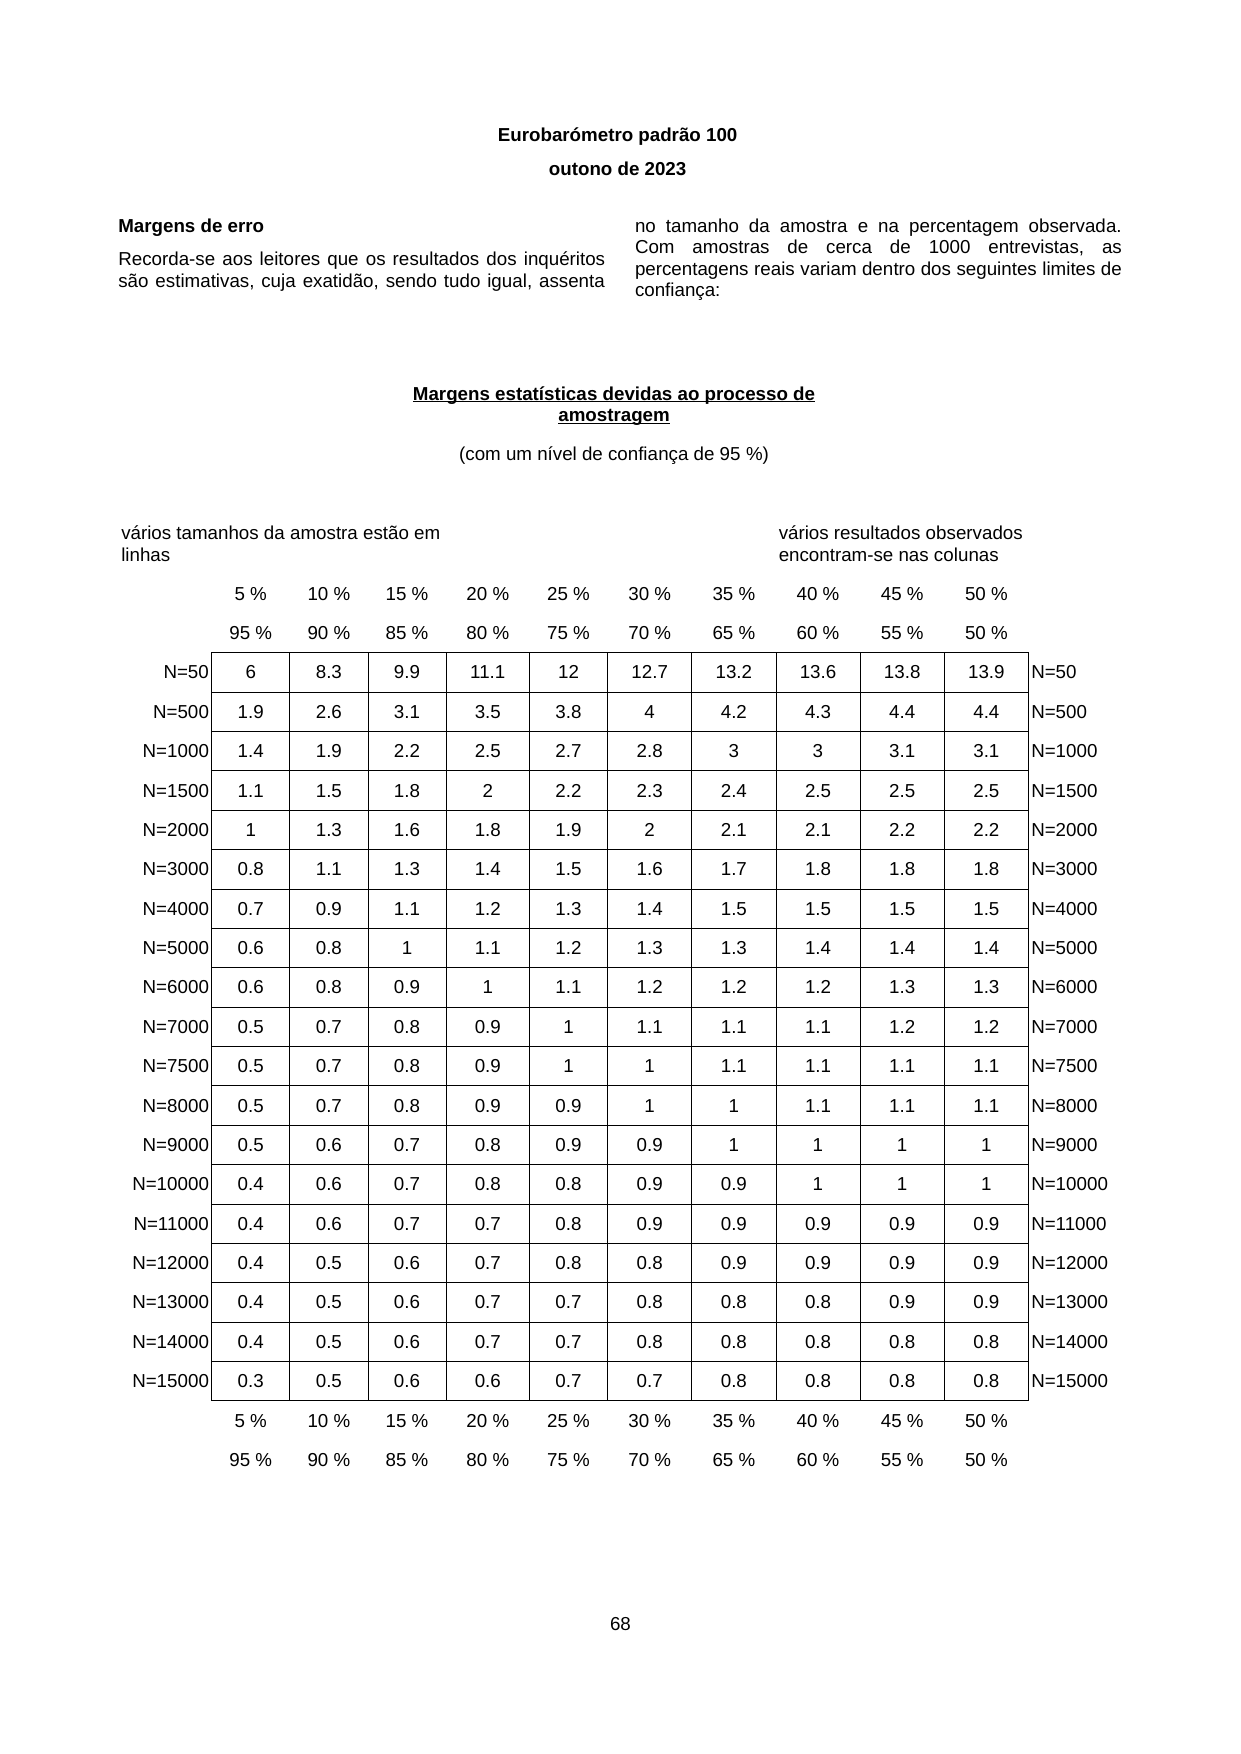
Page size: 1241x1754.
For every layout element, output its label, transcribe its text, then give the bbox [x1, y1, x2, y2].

table_cell 65 % [691, 1440, 776, 1479]
table_header [211, 374, 289, 434]
table_cell N=10000 [1029, 1164, 1122, 1203]
table_cell N=4000 [118, 889, 211, 928]
table_cell 0,9 [369, 968, 446, 1007]
table_cell 0,7 [369, 1126, 446, 1164]
table_cell 0,7 [369, 1205, 446, 1243]
table_cell N=3000 [1029, 849, 1122, 888]
table_cell 0,9 [945, 1283, 1028, 1322]
table_cell 4,3 [777, 693, 860, 731]
table_cell 1,9 [212, 693, 289, 731]
table_cell [776, 474, 860, 513]
table_cell 1,5 [945, 890, 1028, 928]
table_cell 10 % [290, 574, 368, 613]
table_cell 0,7 [290, 1008, 368, 1046]
table_cell 1,6 [369, 811, 446, 849]
table_cell 2,2 [530, 771, 607, 810]
table_cell (com um nível de confiança de 95 %) [368, 434, 860, 474]
table_cell 1,2 [692, 968, 776, 1007]
table_cell N=11000 [118, 1204, 211, 1243]
table_cell 0,6 [212, 968, 289, 1007]
table_cell [446, 474, 529, 513]
table_cell N=12000 [1029, 1243, 1122, 1282]
table_cell 0,4 [212, 1205, 289, 1243]
table_cell 0,8 [692, 1362, 776, 1400]
table_cell 50 % [944, 1440, 1028, 1479]
table_cell 1 [530, 1047, 607, 1085]
table_cell 50 % [944, 1401, 1028, 1440]
table_cell 0,8 [608, 1283, 691, 1322]
table_cell N=50 [1029, 652, 1122, 692]
table_cell 50 % [944, 574, 1028, 613]
table_cell N=2000 [118, 810, 211, 849]
table_cell 0,8 [530, 1244, 607, 1282]
table_cell [118, 1440, 211, 1479]
table_cell 0,3 [212, 1362, 289, 1400]
table_cell 30 % [607, 1401, 691, 1440]
table_cell 0,7 [290, 1047, 368, 1085]
table_cell 1,3 [608, 929, 691, 967]
table_cell [691, 513, 776, 574]
table_cell 0,9 [290, 890, 368, 928]
table_cell 0,6 [447, 1362, 529, 1400]
table_cell 3 [777, 732, 860, 770]
table_cell 2,6 [290, 693, 368, 731]
table_cell 0,8 [692, 1323, 776, 1361]
table_cell 0,7 [530, 1283, 607, 1322]
table_cell 1,2 [608, 968, 691, 1007]
table_cell 12 [530, 653, 607, 692]
table_cell 1,1 [530, 968, 607, 1007]
table_cell 0,9 [777, 1205, 860, 1243]
table_cell 1,5 [530, 850, 607, 888]
table_cell 0,8 [777, 1283, 860, 1322]
table_cell [1028, 574, 1122, 613]
table_cell 0,4 [212, 1283, 289, 1322]
table_cell 2 [608, 811, 691, 849]
table_cell 1,1 [608, 1008, 691, 1046]
table_cell 1 [945, 1126, 1028, 1164]
table_cell 0,6 [290, 1205, 368, 1243]
table_cell N=7500 [118, 1046, 211, 1085]
table_cell 0,8 [777, 1362, 860, 1400]
table_cell 0,8 [945, 1323, 1028, 1361]
table_cell 1,1 [777, 1086, 860, 1125]
table_cell 0,8 [777, 1323, 860, 1361]
table_cell N=2000 [1029, 810, 1122, 849]
table_cell 1,1 [861, 1047, 944, 1085]
table_cell 0,5 [290, 1362, 368, 1400]
table_cell 90 % [290, 1440, 368, 1479]
table_cell 5 % [211, 1401, 289, 1440]
table_cell 2,5 [945, 771, 1028, 810]
table_cell 13,9 [945, 653, 1028, 692]
table_cell 2,4 [692, 771, 776, 810]
table_cell 55 % [860, 1440, 944, 1479]
table_cell 0,6 [369, 1323, 446, 1361]
table_cell 1,4 [777, 929, 860, 967]
table_cell 0,9 [608, 1165, 691, 1203]
table_cell N=7000 [1029, 1007, 1122, 1046]
table_cell 0,9 [945, 1205, 1028, 1243]
table_cell N=8000 [118, 1085, 211, 1125]
table_cell vários tamanhos da amostra estão em linhas [118, 513, 446, 574]
table_cell 0,9 [447, 1086, 529, 1125]
table_cell 0,8 [530, 1205, 607, 1243]
table_cell 1,5 [777, 890, 860, 928]
table_cell 0,8 [369, 1086, 446, 1125]
table_cell [944, 434, 1028, 474]
table_cell 1,8 [777, 850, 860, 888]
table_cell 1,1 [290, 850, 368, 888]
table_cell 0,9 [608, 1126, 691, 1164]
table_cell 0,9 [692, 1244, 776, 1282]
table_cell 1 [530, 1008, 607, 1046]
table_cell 0,9 [692, 1205, 776, 1243]
table_cell 0,6 [212, 929, 289, 967]
table_cell 13,8 [861, 653, 944, 692]
table_cell 1,3 [530, 890, 607, 928]
table_cell 10 % [290, 1401, 368, 1440]
table_cell N=9000 [118, 1125, 211, 1164]
table_cell 0,9 [447, 1047, 529, 1085]
table_cell 0,5 [290, 1283, 368, 1322]
table_cell 45 % [860, 574, 944, 613]
table_cell 90 % [290, 613, 368, 652]
table_cell 0,6 [369, 1362, 446, 1400]
table_cell N=15000 [1029, 1361, 1122, 1400]
table_cell 25 % [529, 1401, 607, 1440]
table_cell 70 % [607, 1440, 691, 1479]
table_cell 0,8 [945, 1362, 1028, 1400]
table_cell 0,7 [447, 1244, 529, 1282]
table_cell 4 [608, 693, 691, 731]
table_cell 1 [777, 1126, 860, 1164]
table_cell 1,8 [447, 811, 529, 849]
table_cell 1 [447, 968, 529, 1007]
table_header [290, 374, 368, 434]
table_cell N=13000 [118, 1282, 211, 1322]
table_cell N=12000 [118, 1243, 211, 1282]
table_cell 1,9 [530, 811, 607, 849]
table_cell [290, 474, 368, 513]
table_cell 0,5 [290, 1323, 368, 1361]
table_cell 0,9 [945, 1244, 1028, 1282]
table_cell 1,2 [447, 890, 529, 928]
table_cell [607, 513, 691, 574]
table_cell 1,5 [861, 890, 944, 928]
table_cell 13,6 [777, 653, 860, 692]
table_cell 1,3 [945, 968, 1028, 1007]
table_cell 1,3 [861, 968, 944, 1007]
table_cell [860, 434, 944, 474]
table_cell 3,1 [945, 732, 1028, 770]
table_cell N=7000 [118, 1007, 211, 1046]
table_cell 5 % [211, 574, 289, 613]
table_header Margens estatísticas devidas ao processo de amostragem [368, 374, 860, 434]
table_cell [118, 574, 211, 613]
table_cell 0,5 [212, 1047, 289, 1085]
table_cell 1,4 [447, 850, 529, 888]
table_cell 85 % [368, 1440, 446, 1479]
table_cell 0,9 [777, 1244, 860, 1282]
table_cell 11,1 [447, 653, 529, 692]
table_cell 2,7 [530, 732, 607, 770]
table_cell 0,9 [530, 1126, 607, 1164]
table_cell N=3000 [118, 849, 211, 888]
table_cell 0,8 [369, 1047, 446, 1085]
table_cell 1,4 [945, 929, 1028, 967]
table_cell 1 [608, 1047, 691, 1085]
table_cell 35 % [691, 574, 776, 613]
table_cell 4,4 [945, 693, 1028, 731]
table_cell 0,5 [212, 1086, 289, 1125]
table_cell 0,5 [290, 1244, 368, 1282]
table_cell 0,8 [608, 1323, 691, 1361]
table_cell 1,4 [861, 929, 944, 967]
table_cell 1,8 [945, 850, 1028, 888]
table_cell [1028, 1400, 1122, 1440]
table_cell 9,9 [369, 653, 446, 692]
table_cell 0,7 [212, 890, 289, 928]
table_cell 0,9 [608, 1205, 691, 1243]
table_cell 60 % [776, 613, 860, 652]
table_cell 0,4 [212, 1165, 289, 1203]
table_cell 3,5 [447, 693, 529, 731]
table_cell 0,9 [447, 1008, 529, 1046]
table_cell [1028, 434, 1122, 474]
table_cell [446, 513, 529, 574]
table_cell 1,1 [861, 1086, 944, 1125]
table_cell [368, 474, 446, 513]
table_cell 70 % [607, 613, 691, 652]
table_cell 0,8 [861, 1362, 944, 1400]
table_cell [691, 474, 776, 513]
table_cell 1,1 [777, 1047, 860, 1085]
table_cell 0,9 [861, 1283, 944, 1322]
table_cell 0,8 [447, 1165, 529, 1203]
table_cell 0,6 [369, 1244, 446, 1282]
table_cell N=10000 [118, 1164, 211, 1203]
table_header [944, 374, 1028, 434]
table_cell 0,7 [369, 1165, 446, 1203]
table_cell N=14000 [118, 1322, 211, 1361]
table_cell 1,7 [692, 850, 776, 888]
table_cell 40 % [776, 574, 860, 613]
table_cell 95 % [211, 1440, 289, 1479]
table_cell 1,2 [945, 1008, 1028, 1046]
table_cell 0,9 [861, 1244, 944, 1282]
table_cell 35 % [691, 1401, 776, 1440]
table_cell [118, 613, 211, 652]
table_cell 1 [369, 929, 446, 967]
table_cell 20 % [446, 1401, 529, 1440]
table_cell 2,5 [447, 732, 529, 770]
table_cell 2,3 [608, 771, 691, 810]
table_cell 55 % [860, 613, 944, 652]
table_cell N=1000 [1029, 731, 1122, 770]
table_cell 0,5 [212, 1126, 289, 1164]
table_header [118, 374, 211, 434]
table_cell N=8000 [1029, 1085, 1122, 1125]
table_cell 13,2 [692, 653, 776, 692]
table_cell 75 % [529, 613, 607, 652]
table_cell 0,8 [212, 850, 289, 888]
table_cell 0,8 [861, 1323, 944, 1361]
table_cell 1,1 [212, 771, 289, 810]
table_cell [290, 434, 368, 474]
table_cell 1,5 [692, 890, 776, 928]
table_cell 3,8 [530, 693, 607, 731]
table_cell 60 % [776, 1440, 860, 1479]
table_cell 45 % [860, 1401, 944, 1440]
table_cell 0,8 [692, 1283, 776, 1322]
table_cell 0,8 [530, 1165, 607, 1203]
table_cell 2,5 [861, 771, 944, 810]
table_cell 3,1 [861, 732, 944, 770]
table_cell 40 % [776, 1401, 860, 1440]
table_cell 6 [212, 653, 289, 692]
table_cell 4,4 [861, 693, 944, 731]
table_header [860, 374, 944, 434]
table_cell 1,8 [369, 771, 446, 810]
table_cell N=1000 [118, 731, 211, 770]
table_cell 2 [447, 771, 529, 810]
table_cell 85 % [368, 613, 446, 652]
table_cell 1,1 [692, 1008, 776, 1046]
table_cell 8,3 [290, 653, 368, 692]
table_cell vários resultados observados encontram-se nas colunas [776, 513, 1122, 574]
table_cell 15 % [368, 1401, 446, 1440]
table_cell [211, 434, 289, 474]
table_cell 1,6 [608, 850, 691, 888]
table_cell [118, 474, 211, 513]
text no tamanho da amostra e na percentagem observada. Com amostras de cerca de 1000 entrevistas, as percentagens reais variam dentro dos seguintes limites de confiança: [635, 214, 1122, 301]
table_cell 0,7 [447, 1323, 529, 1361]
table_cell 1,3 [692, 929, 776, 967]
table_cell [118, 434, 211, 474]
table_cell 2,5 [777, 771, 860, 810]
table_cell 25 % [529, 574, 607, 613]
table_cell 0,7 [447, 1283, 529, 1322]
table_cell [118, 1400, 211, 1440]
table_cell 50 % [944, 613, 1028, 652]
table_cell 0,4 [212, 1323, 289, 1361]
table_cell N=14000 [1029, 1322, 1122, 1361]
table_cell N=5000 [118, 928, 211, 967]
table_cell 0,7 [290, 1086, 368, 1125]
table_cell 0,5 [212, 1008, 289, 1046]
table_header [1028, 374, 1122, 434]
table_cell 1 [692, 1126, 776, 1164]
table_cell 2,8 [608, 732, 691, 770]
table_cell [529, 474, 607, 513]
table_cell 1 [861, 1165, 944, 1203]
table_cell 80 % [446, 1440, 529, 1479]
table_cell [607, 474, 691, 513]
table_cell 1,3 [369, 850, 446, 888]
table_cell [1028, 613, 1122, 652]
table_cell 0,8 [369, 1008, 446, 1046]
table_cell N=50 [118, 652, 211, 692]
table_cell 1,2 [777, 968, 860, 1007]
text Margens de erro [118, 214, 605, 236]
table_cell 1,1 [945, 1086, 1028, 1125]
table_cell 1,1 [369, 890, 446, 928]
table_cell 12,7 [608, 653, 691, 692]
table_cell N=500 [118, 692, 211, 731]
table_cell 0,8 [447, 1126, 529, 1164]
table_cell 3,1 [369, 693, 446, 731]
table_cell N=500 [1029, 692, 1122, 731]
table_cell 1,4 [212, 732, 289, 770]
table_cell 1 [608, 1086, 691, 1125]
table_cell 1,1 [777, 1008, 860, 1046]
table_cell N=13000 [1029, 1282, 1122, 1322]
table_cell N=5000 [1029, 928, 1122, 967]
table_cell 1,3 [290, 811, 368, 849]
table_cell 1,2 [861, 1008, 944, 1046]
table_cell 0,7 [530, 1362, 607, 1400]
table_cell 2,2 [861, 811, 944, 849]
table_cell 1,4 [608, 890, 691, 928]
table_cell N=9000 [1029, 1125, 1122, 1164]
table_cell N=6000 [1029, 967, 1122, 1007]
text Recorda-se aos leitores que os resultados dos inquéritos são estimativas, cuja exatidão, sendo tudo igual, assenta [118, 248, 605, 291]
table_cell 0,4 [212, 1244, 289, 1282]
table_cell 0,9 [861, 1205, 944, 1243]
table_cell 1,1 [447, 929, 529, 967]
table_cell 30 % [607, 574, 691, 613]
table_cell 2,1 [777, 811, 860, 849]
table_cell 1,9 [290, 732, 368, 770]
table_cell 1,1 [945, 1047, 1028, 1085]
table_cell 0,7 [608, 1362, 691, 1400]
table_cell 1 [692, 1086, 776, 1125]
table_cell 4,2 [692, 693, 776, 731]
table_cell N=15000 [118, 1361, 211, 1400]
table_cell [860, 474, 944, 513]
table_cell N=11000 [1029, 1204, 1122, 1243]
table_cell 0,9 [692, 1165, 776, 1203]
table_cell N=7500 [1029, 1046, 1122, 1085]
table_cell 95 % [211, 613, 289, 652]
table_cell N=1500 [1029, 770, 1122, 810]
table_cell 0,6 [290, 1126, 368, 1164]
table_cell 2,2 [369, 732, 446, 770]
table_cell 0,9 [530, 1086, 607, 1125]
table_cell 0,6 [369, 1283, 446, 1322]
table_cell N=4000 [1029, 889, 1122, 928]
table_cell 75 % [529, 1440, 607, 1479]
table_cell 80 % [446, 613, 529, 652]
table_cell N=6000 [118, 967, 211, 1007]
table_cell 1,8 [861, 850, 944, 888]
table_cell 1,5 [290, 771, 368, 810]
table_cell 0,7 [447, 1205, 529, 1243]
table_cell 65 % [691, 613, 776, 652]
table_cell [529, 513, 607, 574]
table_cell 0,8 [290, 968, 368, 1007]
table_cell 3 [692, 732, 776, 770]
table_cell 0,8 [290, 929, 368, 967]
table_cell 15 % [368, 574, 446, 613]
table_cell 1 [777, 1165, 860, 1203]
table_cell [1028, 1440, 1122, 1479]
table_cell [944, 474, 1028, 513]
table_cell [211, 474, 289, 513]
table_cell 2,1 [692, 811, 776, 849]
table_cell 0,6 [290, 1165, 368, 1203]
table_cell 1,1 [692, 1047, 776, 1085]
table_cell 2,2 [945, 811, 1028, 849]
table_cell 20 % [446, 574, 529, 613]
table_cell 1 [861, 1126, 944, 1164]
table_cell 1 [945, 1165, 1028, 1203]
table_cell N=1500 [118, 770, 211, 810]
table_cell 1,2 [530, 929, 607, 967]
table_cell 1 [212, 811, 289, 849]
table_cell [1028, 474, 1122, 513]
table_cell 0,7 [530, 1323, 607, 1361]
table_cell 0,8 [608, 1244, 691, 1282]
